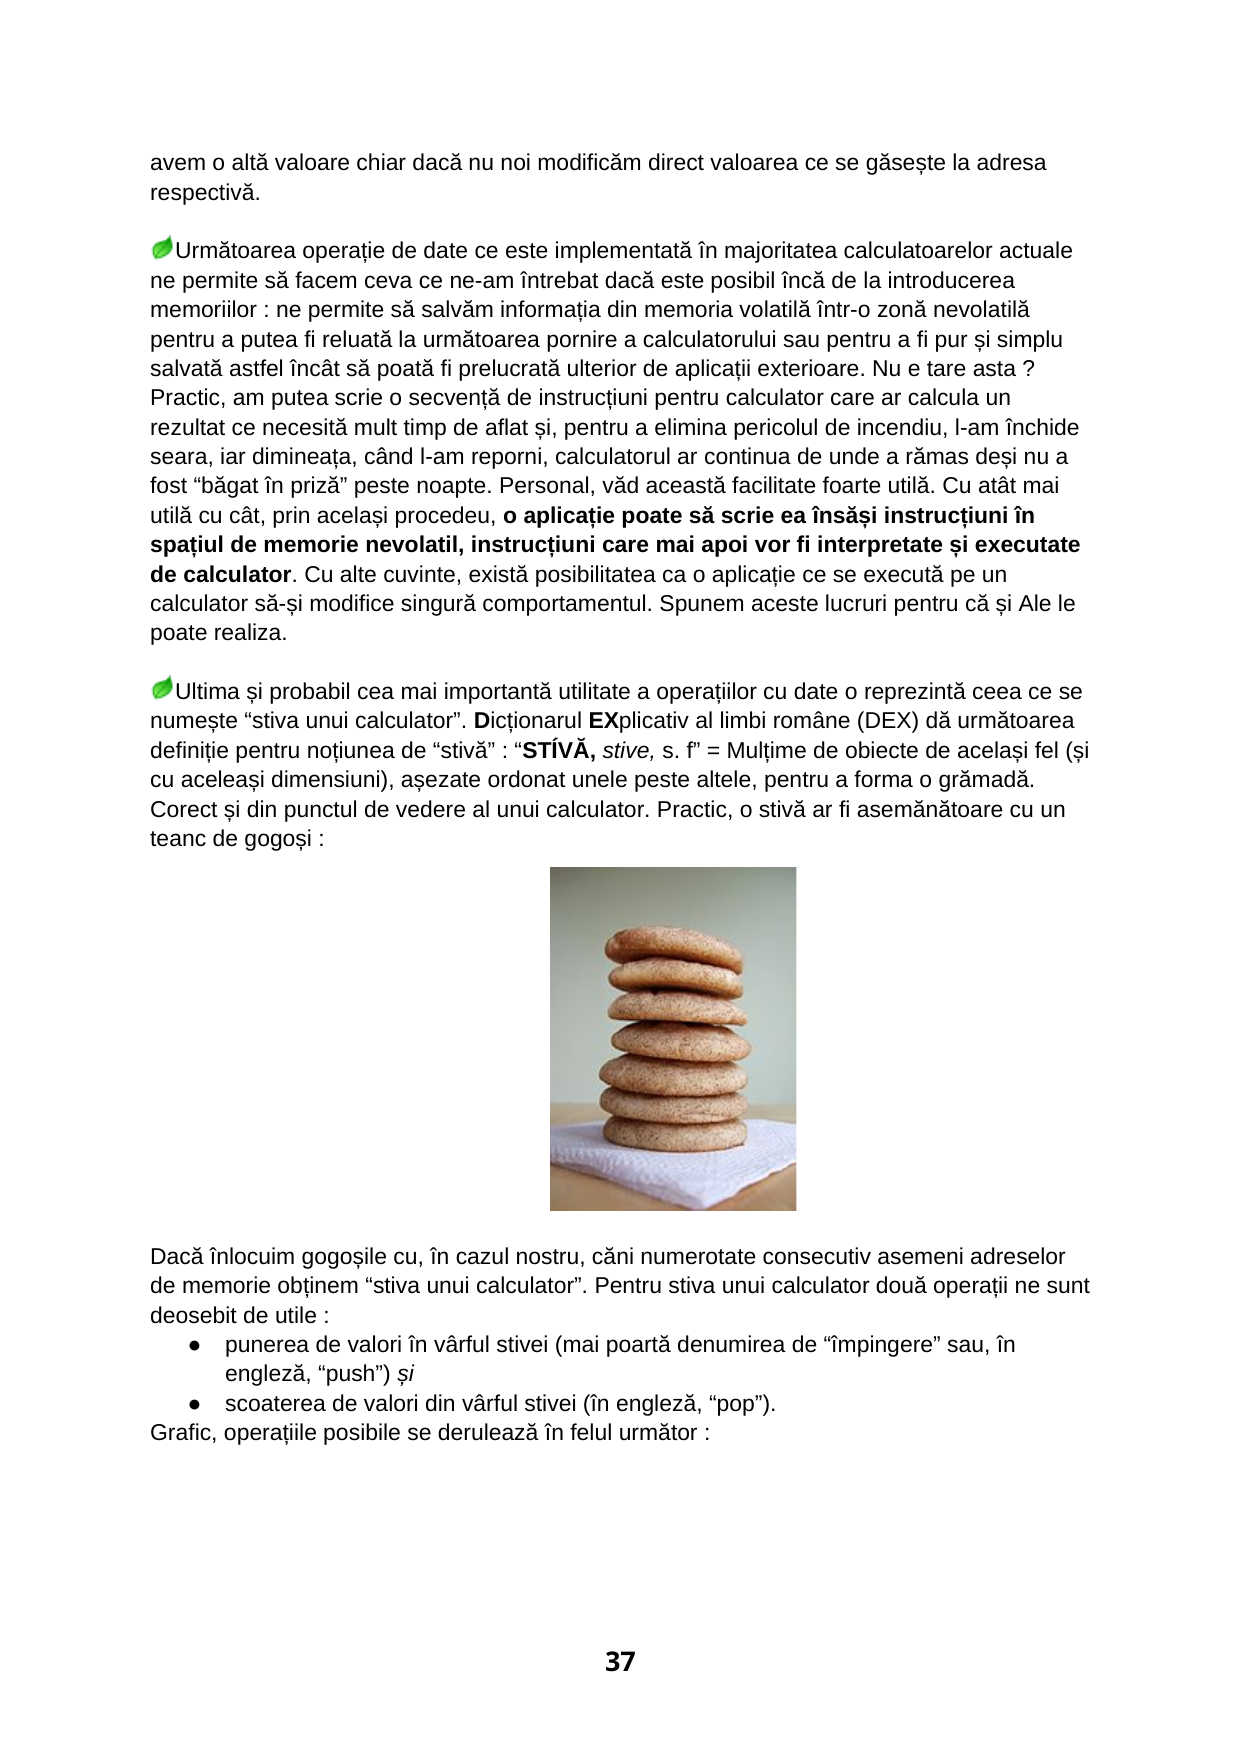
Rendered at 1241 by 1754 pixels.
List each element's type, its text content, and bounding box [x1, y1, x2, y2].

text Grafic, operațiile posibile se derulează în felul următor : [150, 1420, 1091, 1446]
text Următoarea operație de date ce este implementată în majoritatea calculatoarelor actuale ne permite să facem ceva ce ne-am întrebat dacă este posibil încă de la introducerea memoriilor : ne permite să salvăm informația din memoria volatilă într-o zonă nevolatilă pentru a putea fi reluată la următoarea pornire a calculatorului sau pentru a fi pur și simplu salvată astfel încât să poată fi prelucrată ulterior de aplicații exterioare. Nu e tare asta ? Practic, am putea scrie o secvență de instrucțiuni pentru calculator care ar calcula un rezultat ce necesită mult timp de aflat și, pentru a elimina pericolul de incendiu, l-am închide seara, iar dimineața, când l-am reporni, calculatorul ar continua de unde a rămas deși nu a fost “băgat în priză” peste noapte. Personal, văd această facilitate foarte utilă. Cu atât mai utilă cu cât, prin același procedeu, o aplicație poate să scrie ea însăși instrucțiuni în spațiul de memorie nevolatil, instrucțiuni care mai apoi vor fi interpretate și executate de calculator. Cu alte cuvinte, există posibilitatea ca o aplicație ce se execută pe un calculator să-și modifice singură comportamentul. Spunem aceste lucruri pentru că și Ale le poate realiza. [150, 238, 1091, 646]
picture [150, 234, 175, 260]
text avem o altă valoare chiar dacă nu noi modificăm direct valoarea ce se găsește la adresa respectivă. [150, 150, 1091, 205]
text Dacă înlocuim gogoșile cu, în cazul nostru, căni numerotate consecutiv asemeni adreselor de memorie obținem “stiva unui calculator”. Pentru stiva unui calculator două operații ne sunt deosebit de utile : [150, 1244, 1091, 1328]
picture [150, 674, 175, 700]
list punerea de valori în vârful stivei (mai poartă denumirea de “împingere” sau, în engleză, “push”) și [187, 1332, 1091, 1387]
list scoaterea de valori din vârful stivei (în engleză, “pop”). [187, 1391, 1091, 1416]
picture [550, 867, 797, 1211]
text Ultima și probabil cea mai importantă utilitate a operațiilor cu date o reprezintă ceea ce se numește “stiva unui calculator”. Dicționarul EXplicativ al limbi române (DEX) dă următoarea definiție pentru noțiunea de “stivă” : “STÍVĂ, stive, s. f” = Mulțime de obiecte de același fel (și cu aceleași dimensiuni), așezate ordonat unele peste altele, pentru a forma o grămadă. Corect și din punctul de vedere al unui calculator. Practic, o stivă ar fi asemănătoare cu un teanc de gogoși : [150, 679, 1091, 851]
